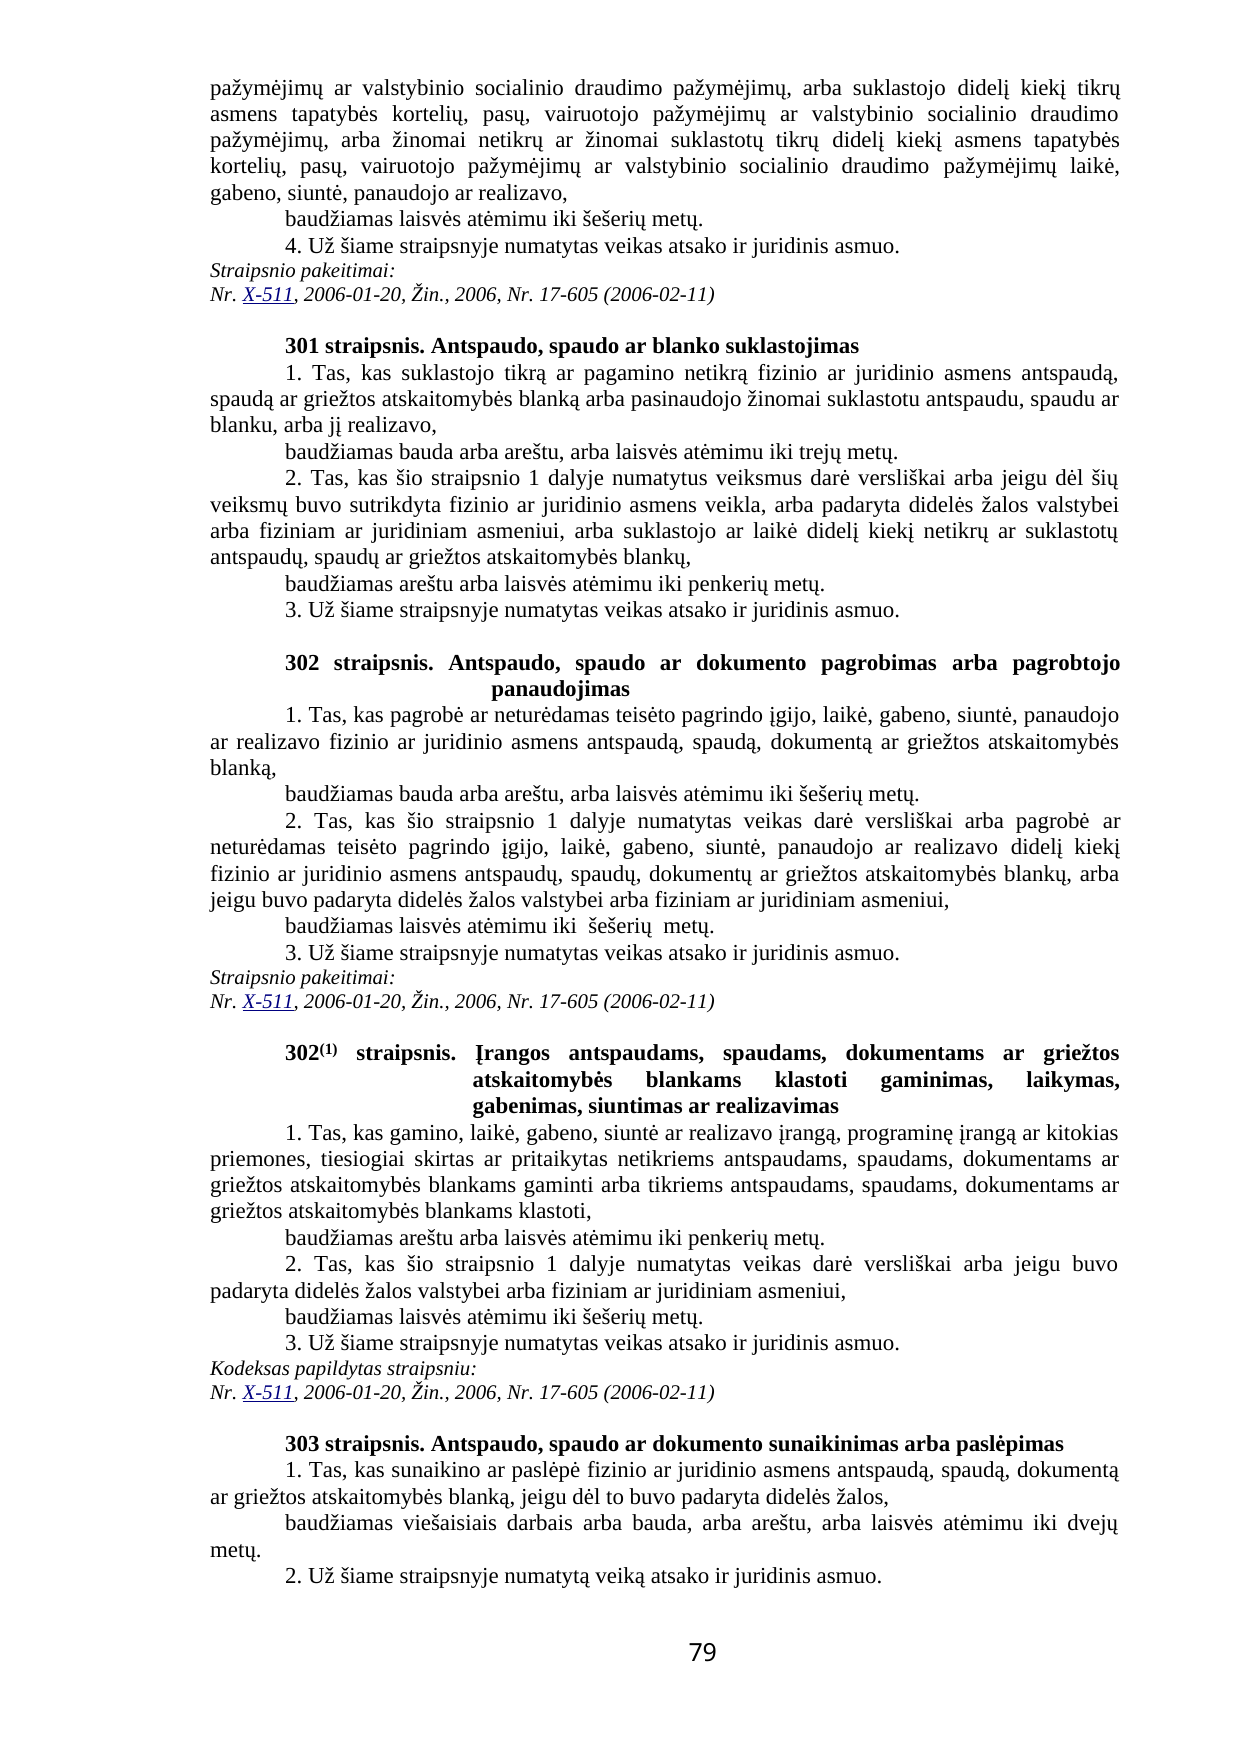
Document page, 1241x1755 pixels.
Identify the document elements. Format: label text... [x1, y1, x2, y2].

text 1. Tas, kas pagrobė ar neturėdamas teisėto pagrindo įgijo, laikė, gabeno, siuntė, panaudojo ar realizavo fizinio ar juridinio asmens antspaudą, spaudą, dokumentą ar griežtos atskaitomybės blanką, [210, 701, 1120, 781]
text 2. Tas, kas šio straipsnio 1 dalyje numatytas veikas darė versliškai arba pagrobė ar neturėdamas teisėto pagrindo įgijo, laikė, gabeno, siuntė, panaudojo ar realizavo didelį kiekį fizinio ar juridinio asmens antspaudų, spaudų, dokumentų ar griežtos atskaitomybės blankų, arba jeigu buvo padaryta didelės žalos valstybei arba fiziniam ar juridiniam asmeniui, [210, 807, 1120, 912]
text 302 straipsnis. Antspaudo, spaudo ar dokumento pagrobimas arba pagrobtojo panaudojimas [285, 649, 1120, 701]
text 3. Už šiame straipsnyje numatytas veikas atsako ir juridinis asmuo. [210, 939, 1120, 965]
text pažymėjimų ar valstybinio socialinio draudimo pažymėjimų, arba suklastojo didelį kiekį tikrų asmens tapatybės kortelių, pasų, vairuotojo pažymėjimų ar valstybinio socialinio draudimo pažymėjimų, arba žinomai netikrų ar žinomai suklastotų tikrų didelį kiekį asmens tapatybės kortelių, pasų, vairuotojo pažymėjimų ar valstybinio socialinio draudimo pažymėjimų laikė, gabeno, siuntė, panaudojo ar realizavo, [210, 73, 1120, 205]
text Kodeksas papildytas straipsniu: [210, 1356, 1120, 1380]
text 302(1) straipsnis. Įrangos antspaudams, spaudams, dokumentams ar griežtos atskaitomybės blankams klastoti gaminimas, laikymas, gabenimas, siuntimas ar realizavimas [285, 1039, 1120, 1118]
text 1. Tas, kas gamino, laikė, gabeno, siuntė ar realizavo įrangą, programinę įrangą ar kitokias priemones, tiesiogiai skirtas ar pritaikytas netikriems antspaudams, spaudams, dokumentams ar griežtos atskaitomybės blankams gaminti arba tikriems antspaudams, spaudams, dokumentams ar griežtos atskaitomybės blankams klastoti, [210, 1118, 1120, 1224]
text Straipsnio pakeitimai: [210, 965, 1120, 989]
text baudžiamas laisvės atėmimu iki šešerių metų. [210, 912, 1120, 939]
text 4. Už šiame straipsnyje numatytas veikas atsako ir juridinis asmuo. [210, 232, 1120, 258]
text 2. Tas, kas šio straipsnio 1 dalyje numatytus veiksmus darė versliškai arba jeigu dėl šių veiksmų buvo sutrikdyta fizinio ar juridinio asmens veikla, arba padaryta didelės žalos valstybei arba fiziniam ar juridiniam asmeniui, arba suklastojo ar laikė didelį kiekį netikrų ar suklastotų antspaudų, spaudų ar griežtos atskaitomybės blankų, [210, 464, 1120, 570]
text 303 straipsnis. Antspaudo, spaudo ar dokumento sunaikinimas arba paslėpimas [285, 1430, 1120, 1457]
text 3. Už šiame straipsnyje numatytas veikas atsako ir juridinis asmuo. [210, 596, 1120, 622]
text baudžiamas bauda arba areštu, arba laisvės atėmimu iki šešerių metų. [210, 781, 1120, 807]
text Nr. X-511, 2006-01-20, Žin., 2006, Nr. 17-605 (2006-02-11) [210, 989, 1120, 1013]
text baudžiamas viešaisiais darbais arba bauda, arba areštu, arba laisvės atėmimu iki dvejų metų. [210, 1509, 1120, 1562]
text 1. Tas, kas suklastojo tikrą ar pagamino netikrą fizinio ar juridinio asmens antspaudą, spaudą ar griežtos atskaitomybės blanką arba pasinaudojo žinomai suklastotu antspaudu, spaudu ar blanku, arba jį realizavo, [210, 359, 1120, 438]
text baudžiamas laisvės atėmimu iki šešerių metų. [210, 1303, 1120, 1329]
text 2. Tas, kas šio straipsnio 1 dalyje numatytas veikas darė versliškai arba jeigu buvo padaryta didelės žalos valstybei arba fiziniam ar juridiniam asmeniui, [210, 1250, 1120, 1303]
text Nr. X-511, 2006-01-20, Žin., 2006, Nr. 17-605 (2006-02-11) [210, 1380, 1120, 1404]
text baudžiamas laisvės atėmimu iki šešerių metų. [210, 205, 1120, 232]
text 2. Už šiame straipsnyje numatytą veiką atsako ir juridinis asmuo. [210, 1562, 1120, 1588]
text Nr. X-511, 2006-01-20, Žin., 2006, Nr. 17-605 (2006-02-11) [210, 282, 1120, 306]
text Straipsnio pakeitimai: [210, 258, 1120, 282]
text 301 straipsnis. Antspaudo, spaudo ar blanko suklastojimas [210, 332, 1120, 359]
text baudžiamas areštu arba laisvės atėmimu iki penkerių metų. [210, 570, 1120, 596]
text baudžiamas bauda arba areštu, arba laisvės atėmimu iki trejų metų. [210, 438, 1120, 464]
text baudžiamas areštu arba laisvės atėmimu iki penkerių metų. [210, 1224, 1120, 1250]
text 1. Tas, kas sunaikino ar paslėpė fizinio ar juridinio asmens antspaudą, spaudą, dokumentą ar griežtos atskaitomybės blanką, jeigu dėl to buvo padaryta didelės žalos, [210, 1457, 1120, 1509]
text 3. Už šiame straipsnyje numatytas veikas atsako ir juridinis asmuo. [210, 1329, 1120, 1356]
